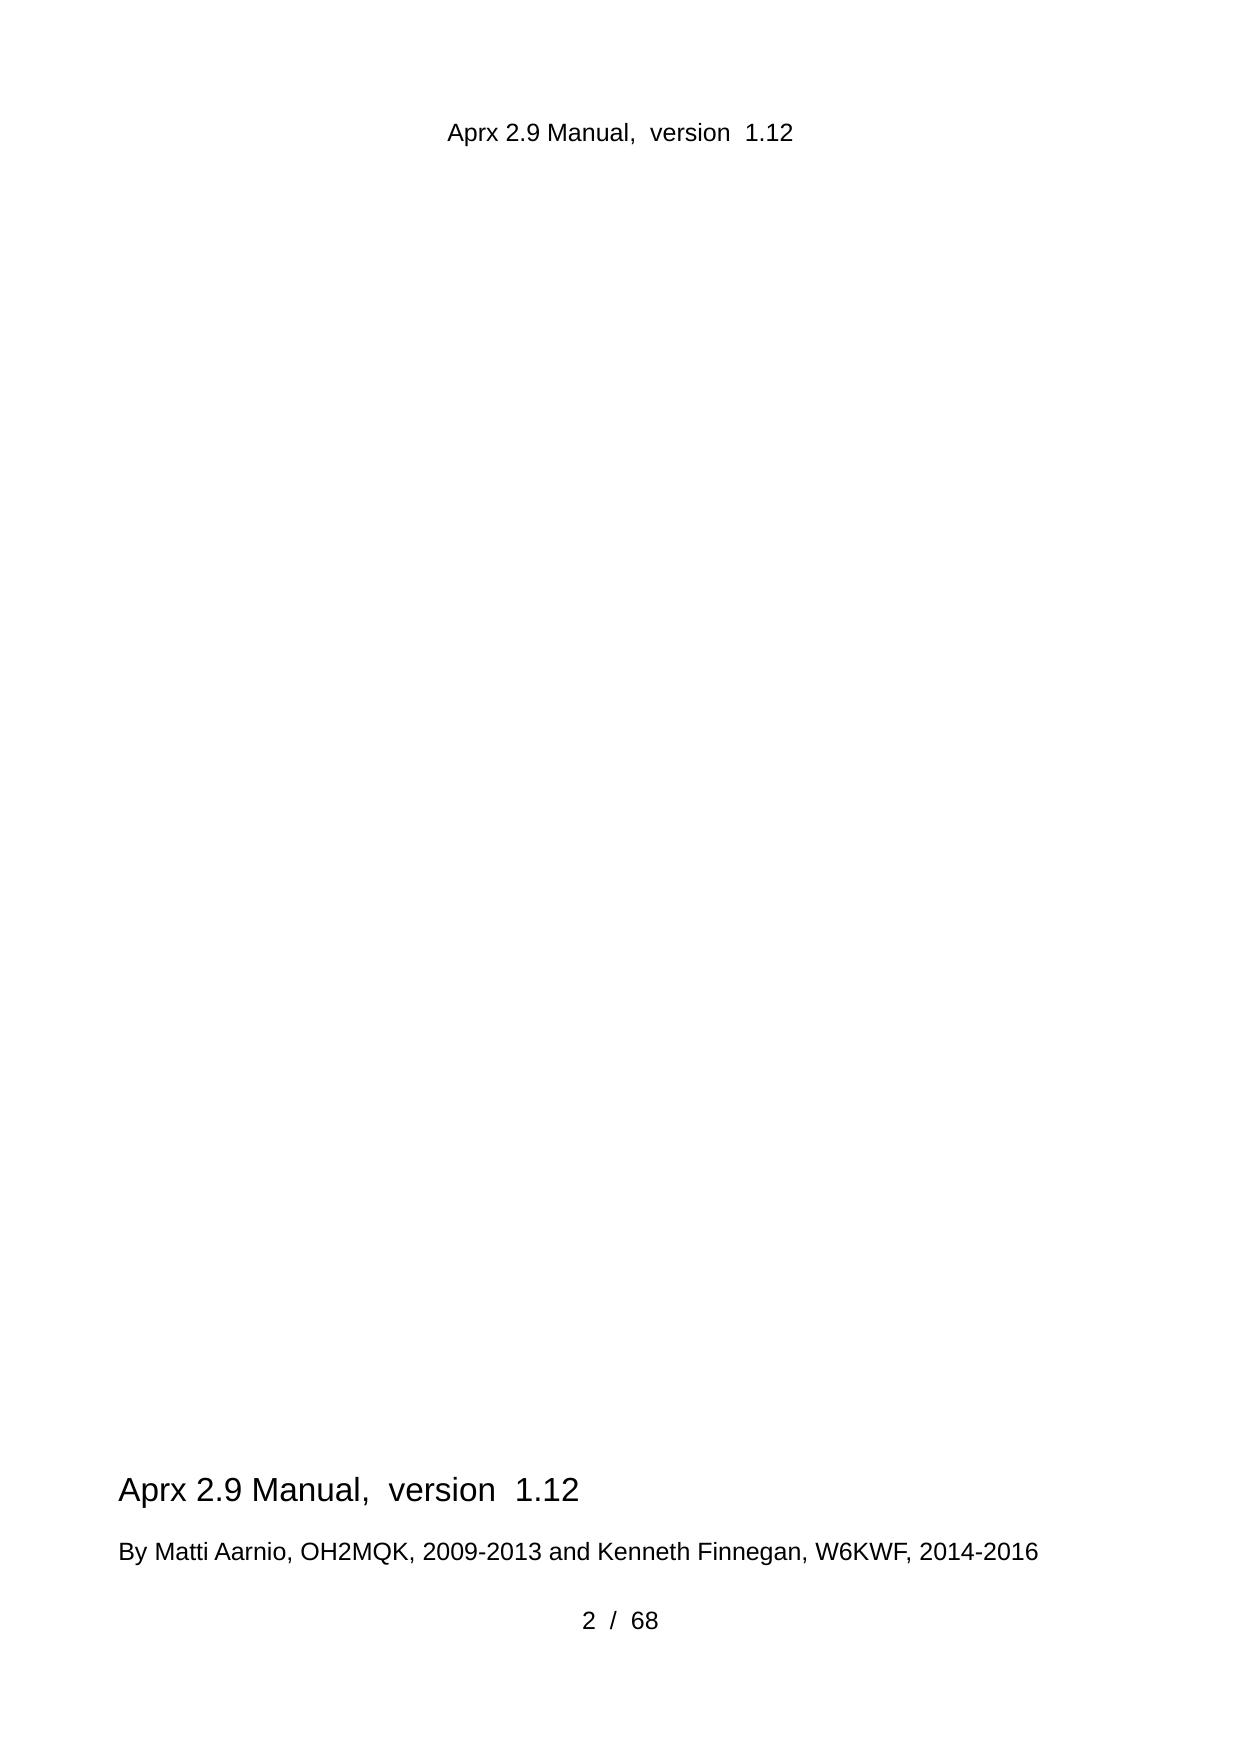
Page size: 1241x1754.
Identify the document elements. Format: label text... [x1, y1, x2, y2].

text Aprx 2.9 Manual, version 1.12 [118, 1470, 1122, 1508]
text By Matti Aarnio, OH2MQK, 2009-2013 and Kenneth Finnegan, W6KWF, 2014-2016 [118, 1537, 1122, 1566]
